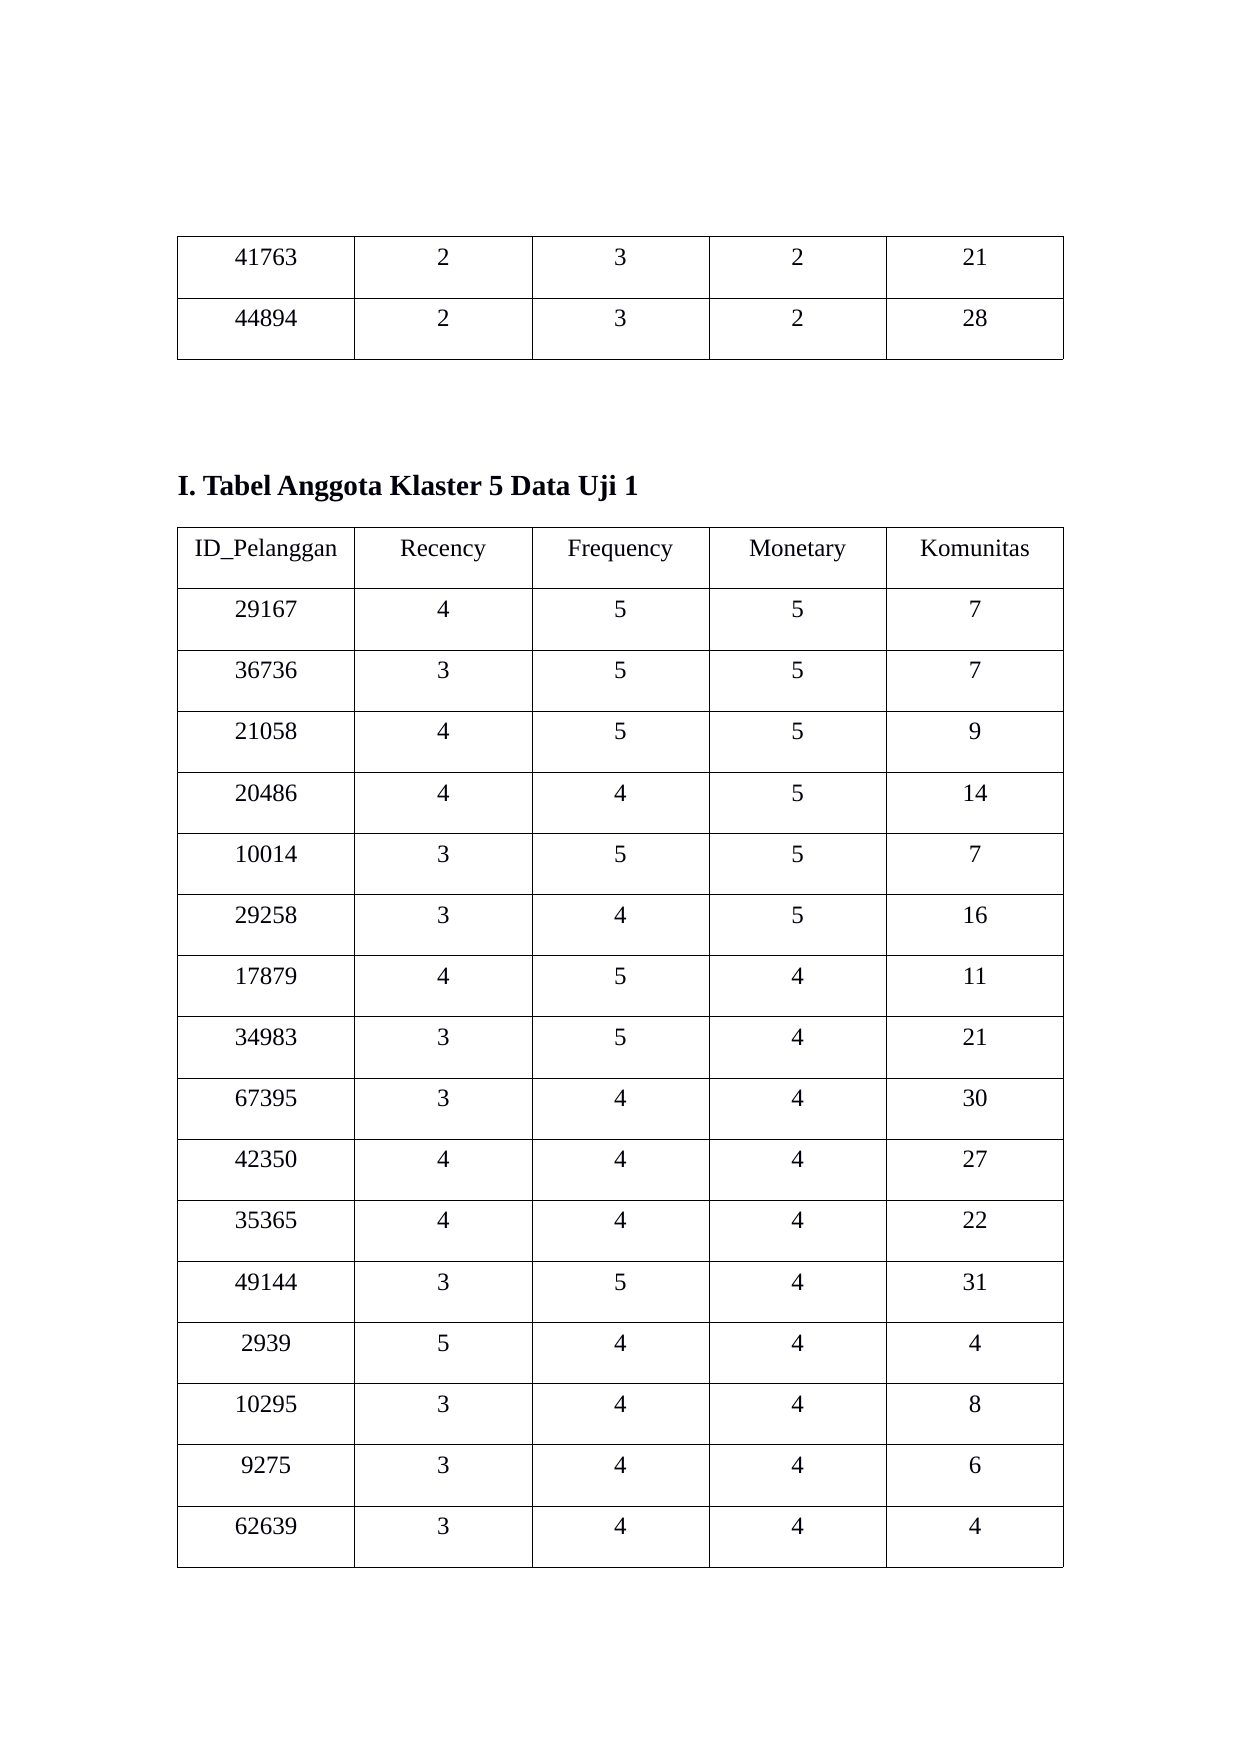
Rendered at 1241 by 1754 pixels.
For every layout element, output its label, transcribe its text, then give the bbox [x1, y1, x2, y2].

table_cell 9 [887, 712, 1063, 772]
table_cell 4 [533, 1323, 709, 1383]
table_cell 35365 [178, 1201, 354, 1261]
table_cell 5 [533, 956, 709, 1016]
table_cell 44894 [178, 299, 354, 358]
table_cell 5 [355, 1323, 532, 1383]
table_cell 62639 [178, 1507, 354, 1567]
table_cell 36736 [178, 651, 354, 711]
table_header Monetary [710, 528, 886, 588]
table_cell 7 [887, 651, 1063, 711]
table_cell 4 [710, 1017, 886, 1077]
table_cell 4 [355, 589, 532, 649]
table_cell 21 [887, 1017, 1063, 1077]
table_cell 6 [887, 1445, 1063, 1506]
table_cell 4 [533, 1384, 709, 1444]
table_cell 4 [533, 1140, 709, 1200]
table_cell 4 [533, 773, 709, 833]
table_cell 3 [355, 1017, 532, 1077]
table_cell 7 [887, 589, 1063, 649]
table_cell 29258 [178, 895, 354, 955]
subtitle I. Tabel Anggota Klaster 5 Data Uji 1 [177, 468, 1063, 501]
table_cell 10014 [178, 834, 354, 894]
table_cell 4 [533, 895, 709, 955]
table_cell 4 [533, 1507, 709, 1567]
table_cell 4 [710, 1201, 886, 1261]
table_cell 7 [887, 834, 1063, 894]
table_cell 22 [887, 1201, 1063, 1261]
table_cell 16 [887, 895, 1063, 955]
table_cell 5 [710, 834, 886, 894]
table_cell 5 [533, 1017, 709, 1077]
table_cell 3 [355, 1384, 532, 1444]
table_cell 5 [710, 589, 886, 649]
table_cell 3 [355, 651, 532, 711]
table_cell 4 [533, 1201, 709, 1261]
table_cell 8 [887, 1384, 1063, 1444]
table_cell 3 [355, 834, 532, 894]
table_cell 5 [533, 1262, 709, 1322]
table_cell 5 [533, 834, 709, 894]
table_cell 5 [533, 589, 709, 649]
table_header Komunitas [887, 528, 1063, 588]
table_cell 34983 [178, 1017, 354, 1077]
table_cell 2 [355, 299, 532, 358]
table_cell 3 [355, 1079, 532, 1139]
table_cell 5 [710, 773, 886, 833]
table_header Recency [355, 528, 532, 588]
table_cell 10295 [178, 1384, 354, 1444]
table_cell 5 [710, 651, 886, 711]
table_cell 4 [710, 1507, 886, 1567]
table_cell 27 [887, 1140, 1063, 1200]
table_cell 4 [355, 712, 532, 772]
table_cell 3 [355, 1507, 532, 1567]
table_cell 4 [710, 1384, 886, 1444]
table_cell 4 [710, 1262, 886, 1322]
table_cell 3 [355, 1445, 532, 1506]
table_cell 3 [355, 895, 532, 955]
table_cell 4 [355, 773, 532, 833]
table_cell 2939 [178, 1323, 354, 1383]
table_cell 5 [533, 712, 709, 772]
table_cell 4 [355, 1201, 532, 1261]
table_cell 29167 [178, 589, 354, 649]
table_cell 2 [355, 237, 532, 297]
table_cell 3 [355, 1262, 532, 1322]
table_cell 4 [710, 1140, 886, 1200]
table_cell 49144 [178, 1262, 354, 1322]
table_cell 2 [710, 299, 886, 358]
table_cell 42350 [178, 1140, 354, 1200]
table_cell 4 [710, 1323, 886, 1383]
table_cell 21 [887, 237, 1063, 297]
table_cell 4 [533, 1445, 709, 1506]
table_cell 11 [887, 956, 1063, 1016]
table_cell 14 [887, 773, 1063, 833]
table_cell 28 [887, 299, 1063, 358]
table_cell 21058 [178, 712, 354, 772]
table_cell 4 [887, 1323, 1063, 1383]
table_cell 5 [710, 712, 886, 772]
table_cell 4 [355, 1140, 532, 1200]
table_cell 41763 [178, 237, 354, 297]
table_header ID_Pelanggan [178, 528, 354, 588]
table_header Frequency [533, 528, 709, 588]
table_cell 30 [887, 1079, 1063, 1139]
table_cell 4 [710, 1445, 886, 1506]
table_cell 3 [533, 299, 709, 358]
table_cell 9275 [178, 1445, 354, 1506]
table_cell 17879 [178, 956, 354, 1016]
table_cell 4 [710, 1079, 886, 1139]
table_cell 67395 [178, 1079, 354, 1139]
table_cell 3 [533, 237, 709, 297]
table_cell 5 [533, 651, 709, 711]
table_cell 4 [710, 956, 886, 1016]
table_cell 5 [710, 895, 886, 955]
table_cell 31 [887, 1262, 1063, 1322]
table_cell 4 [533, 1079, 709, 1139]
table_cell 4 [355, 956, 532, 1016]
table_cell 20486 [178, 773, 354, 833]
table_cell 4 [887, 1507, 1063, 1567]
table_cell 2 [710, 237, 886, 297]
